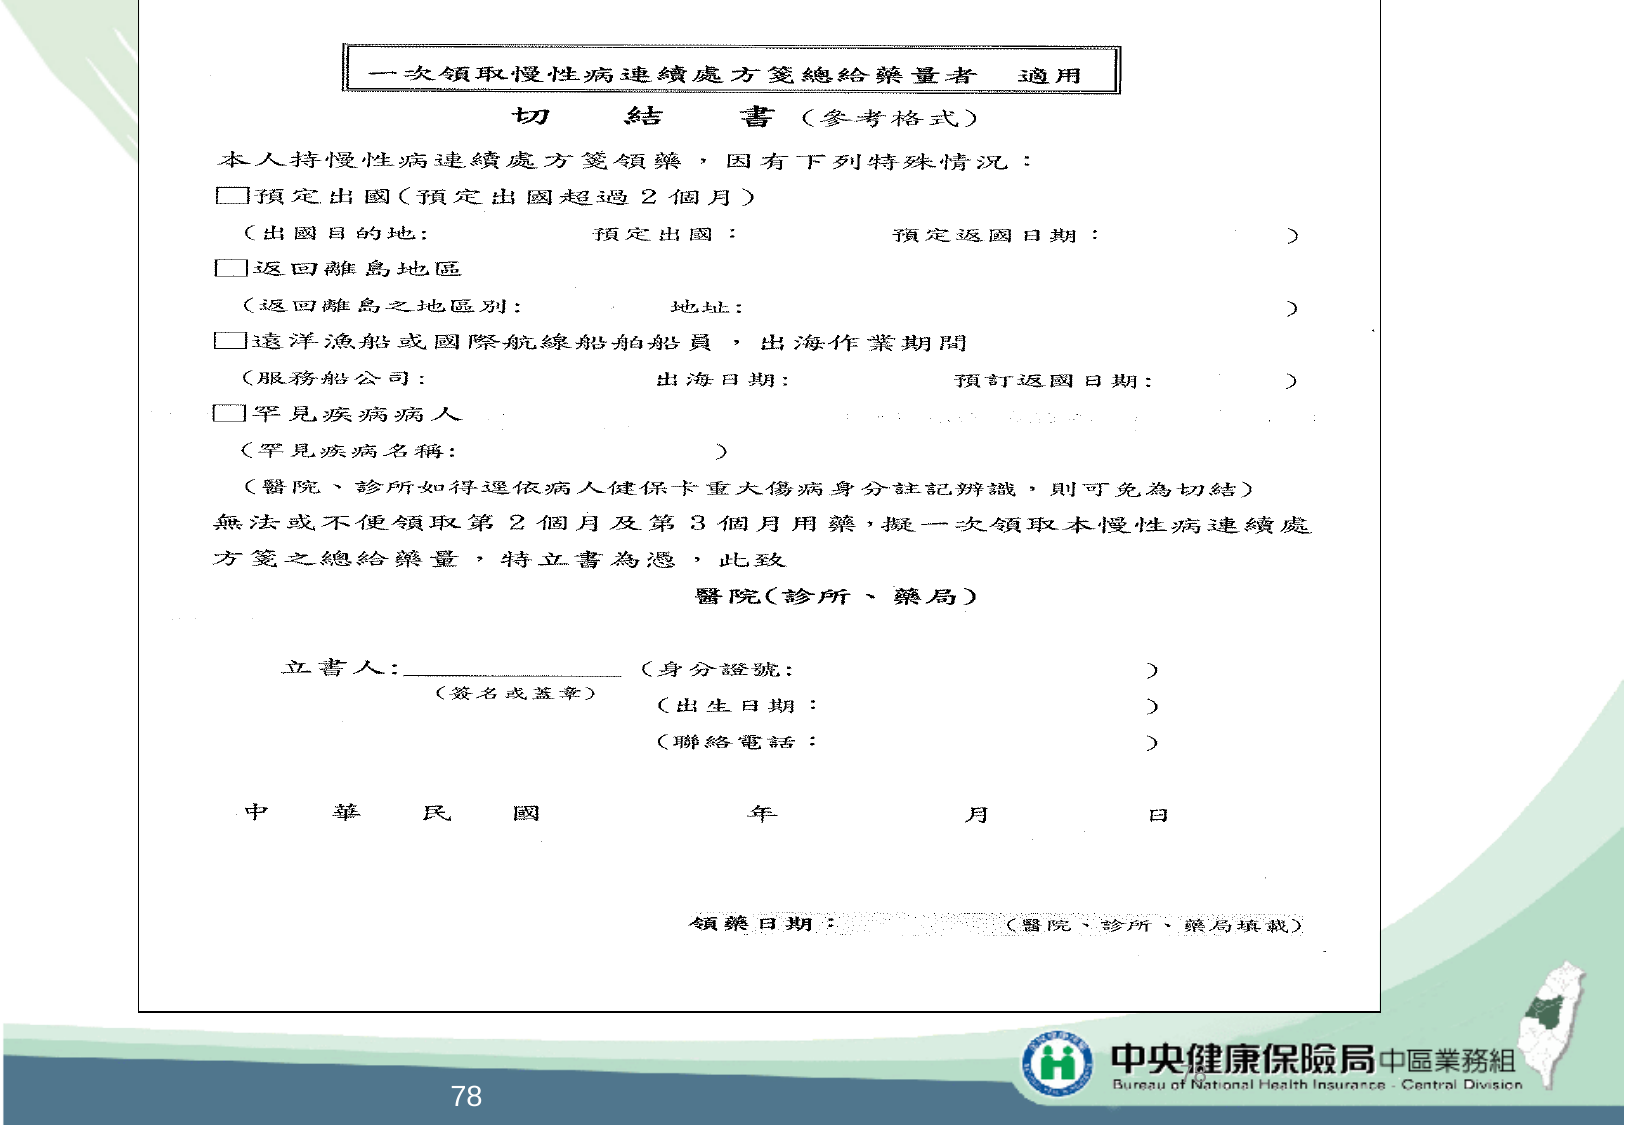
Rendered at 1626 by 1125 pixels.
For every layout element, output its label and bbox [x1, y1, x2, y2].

picture [139, 0, 1380, 1012]
text_box [1164, 1042, 1544, 1103]
